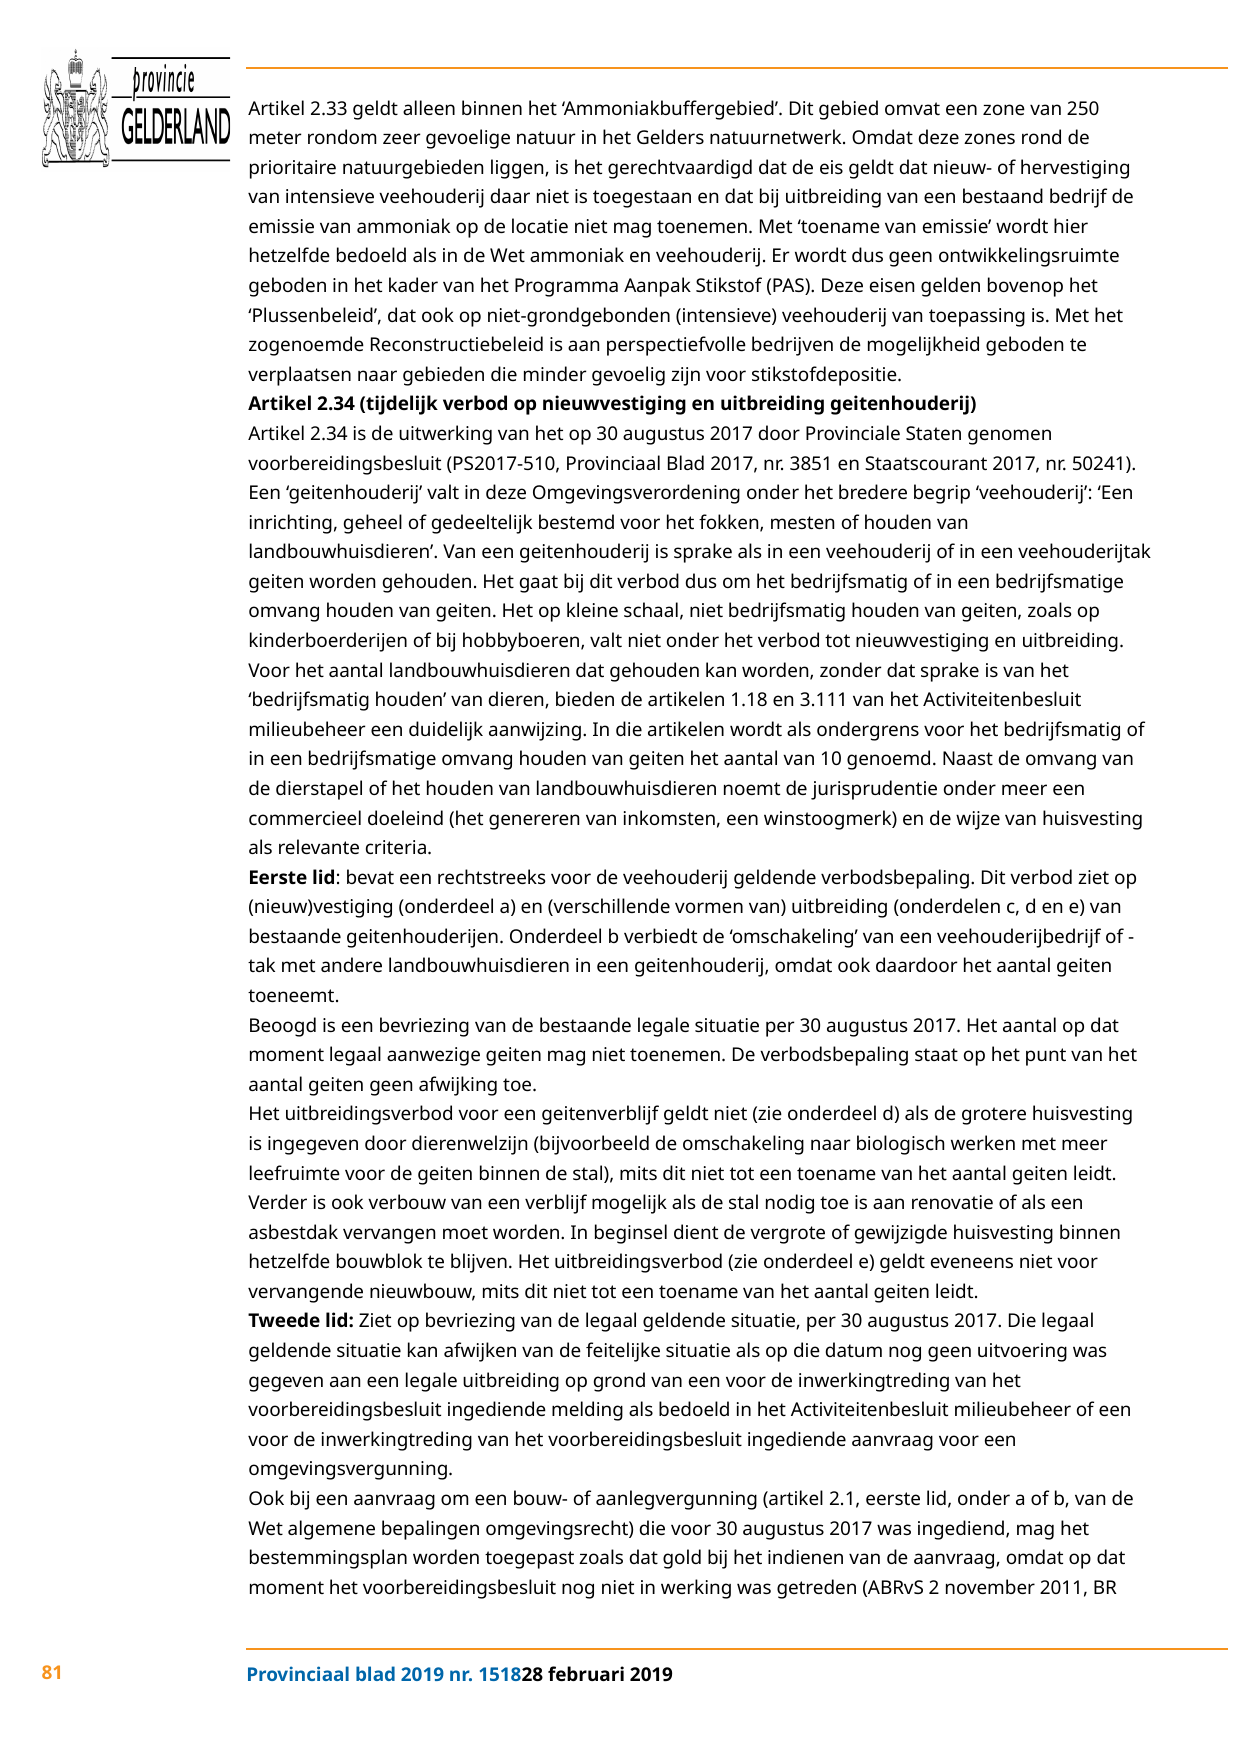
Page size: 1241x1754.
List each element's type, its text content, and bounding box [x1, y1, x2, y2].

text Ook bij een aanvraag om een bouw- of aanlegvergunning (artikel 2.1, eerste lid, onder a of b, van de Wet algemene bepalingen omgevingsrecht) die voor 30 augustus 2017 was ingediend, mag het bestemmingsplan worden toegepast zoals dat gold bij het indienen van de aanvraag, omdat op dat moment het voorbereidingsbesluit nog niet in werking was getreden (ABRvS 2 november 2011, BR [248, 1485, 1152, 1600]
text Artikel 2.34 is de uitwerking van het op 30 augustus 2017 door Provinciale Staten genomen voorbereidingsbesluit (PS2017-510, Provinciaal Blad 2017, nr. 3851 en Staatscourant 2017, nr. 50241). Een ‘geitenhouderij’ valt in deze Omgevingsverordening onder het bredere begrip ‘veehouderij’: ‘Een inrichting, geheel of gedeeltelijk bestemd voor het fokken, mesten of houden van landbouwhuisdieren’. Van een geitenhouderij is sprake als in een veehouderij of in een veehouderijtak geiten worden gehouden. Het gaat bij dit verbod dus om het bedrijfsmatig of in een bedrijfsmatige omvang houden van geiten. Het op kleine schaal, niet bedrijfsmatig houden van geiten, zoals op kinderboerderijen of bij hobbyboeren, valt niet onder het verbod tot nieuwvestiging en uitbreiding. Voor het aantal landbouwhuisdieren dat gehouden kan worden, zonder dat sprake is van het ‘bedrijfsmatig houden’ van dieren, bieden de artikelen 1.18 en 3.111 van het Activiteitenbesluit milieubeheer een duidelijk aanwijzing. In die artikelen wordt als ondergrens voor het bedrijfsmatig of in een bedrijfsmatige omvang houden van geiten het aantal van 10 genoemd. Naast de omvang van de dierstapel of het houden van landbouwhuisdieren noemt de jurisprudentie onder meer een commercieel doeleind (het genereren van inkomsten, een winstoogmerk) en de wijze van huisvesting als relevante criteria. [248, 420, 1152, 860]
text Artikel 2.33 geldt alleen binnen het ‘Ammoniakbuffergebied’. Dit gebied omvat een zone van 250 meter rondom zeer gevoelige natuur in het Gelders natuurnetwerk. Omdat deze zones rond de prioritaire natuurgebieden liggen, is het gerechtvaardigd dat de eis geldt dat nieuw- of hervestiging van intensieve veehouderij daar niet is toegestaan en dat bij uitbreiding van een bestaand bedrijf de emissie van ammoniak op de locatie niet mag toenemen. Met ‘toename van emissie’ wordt hier hetzelfde bedoeld als in de Wet ammoniak en veehouderij. Er wordt dus geen ontwikkelingsruimte geboden in het kader van het Programma Aanpak Stikstof (PAS). Deze eisen gelden bovenop het ‘Plussenbeleid’, dat ook op niet-grondgebonden (intensieve) veehouderij van toepassing is. Met het zogenoemde Reconstructiebeleid is aan perspectiefvolle bedrijven de mogelijkheid geboden te verplaatsen naar gebieden die minder gevoelig zijn voor stikstofdepositie. [248, 95, 1152, 387]
text Beoogd is een bevriezing van de bestaande legale situatie per 30 augustus 2017. Het aantal op dat moment legaal aanwezige geiten mag niet toenemen. De verbodsbepaling staat op het punt van het aantal geiten geen afwijking toe. [248, 1012, 1152, 1097]
text Eerste lid: bevat een rechtstreeks voor de veehouderij geldende verbodsbepaling. Dit verbod ziet op (nieuw)vestiging (onderdeel a) en (verschillende vormen van) uitbreiding (onderdelen c, d en e) van bestaande geitenhouderijen. Onderdeel b verbiedt de ‘omschakeling’ van een veehouderijbedrijf of -tak met andere landbouwhuisdieren in een geitenhouderij, omdat ook daardoor het aantal geiten toeneemt. [248, 864, 1152, 1008]
picture [41, 47, 231, 172]
text Artikel 2.34 (tijdelijk verbod op nieuwvestiging en uitbreiding geitenhouderij) [248, 391, 1152, 416]
text Het uitbreidingsverbod voor een geitenverblijf geldt niet (zie onderdeel d) als de grotere huisvesting is ingegeven door dierenwelzijn (bijvoorbeeld de omschakeling naar biologisch werken met meer leefruimte voor de geiten binnen de stal), mits dit niet tot een toename van het aantal geiten leidt. Verder is ook verbouw van een verblijf mogelijk als de stal nodig toe is aan renovatie of als een asbestdak vervangen moet worden. In beginsel dient de vergrote of gewijzigde huisvesting binnen hetzelfde bouwblok te blijven. Het uitbreidingsverbod (zie onderdeel e) geldt eveneens niet voor vervangende nieuwbouw, mits dit niet tot een toename van het aantal geiten leidt. [248, 1101, 1152, 1304]
text Tweede lid: Ziet op bevriezing van de legaal geldende situatie, per 30 augustus 2017. Die legaal geldende situatie kan afwijken van de feitelijke situatie als op die datum nog geen uitvoering was gegeven aan een legale uitbreiding op grond van een voor de inwerkingtreding van het voorbereidingsbesluit ingediende melding als bedoeld in het Activiteitenbesluit milieubeheer of een voor de inwerkingtreding van het voorbereidingsbesluit ingediende aanvraag voor een omgevingsvergunning. [248, 1308, 1152, 1481]
